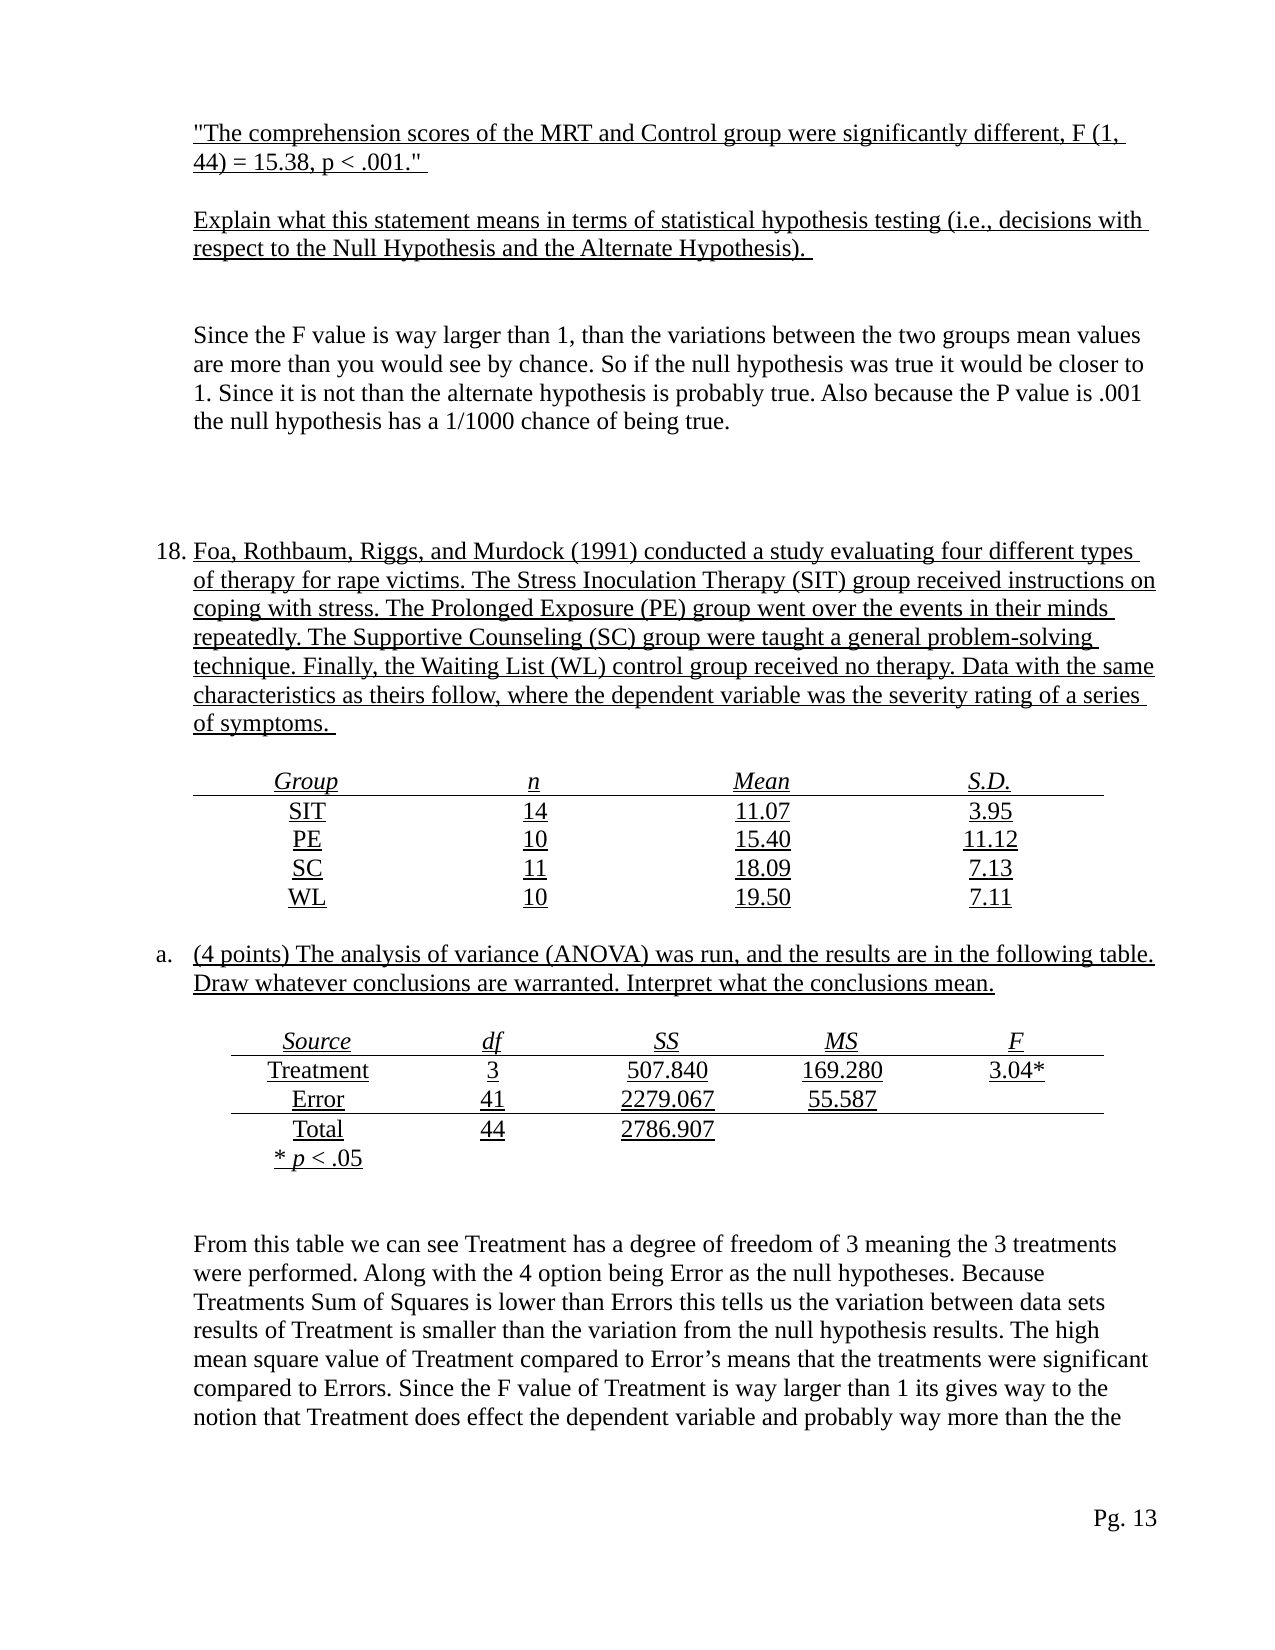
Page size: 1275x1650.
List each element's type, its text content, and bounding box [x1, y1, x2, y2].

table_cell 44 [405, 1114, 580, 1143]
table_header S.D. [877, 766, 1104, 795]
table_header Mean [649, 766, 877, 795]
table_cell 11 [421, 853, 649, 882]
table_cell [755, 1143, 929, 1172]
table_header df [405, 1026, 580, 1054]
table_cell [930, 1143, 1104, 1172]
table_cell [930, 1084, 1104, 1113]
table_cell 11.12 [877, 825, 1104, 853]
table_header Group [193, 766, 421, 795]
table_cell 19.50 [649, 882, 877, 911]
table_cell 11.07 [649, 796, 877, 824]
table_cell WL [193, 882, 421, 911]
table_cell 7.13 [877, 853, 1104, 882]
table_cell Total [231, 1114, 405, 1143]
table_cell [930, 1114, 1104, 1143]
text Explain what this statement means in terms of statistical hypothesis testing (i.e., decisions with respect to the Null Hypothesis and the Alternate Hypothesis). [193, 205, 1157, 262]
text "The comprehension scores of the MRT and Control group were significantly different, F (1, 44) = 15.38, p < .001." [193, 118, 1157, 176]
table_cell 55.587 [755, 1084, 929, 1113]
table_cell Error [231, 1084, 405, 1113]
table_cell SIT [193, 796, 421, 824]
table_header SS [580, 1026, 755, 1054]
table_cell 2279.067 [580, 1084, 755, 1113]
table_header MS [755, 1026, 929, 1054]
text From this table we can see Treatment has a degree of freedom of 3 meaning the 3 treatments were performed. Along with the 4 option being Error as the null hypotheses. Because Treatments Sum of Squares is lower than Errors this tells us the variation between data sets results of Treatment is smaller than the variation from the null hypothesis results. The high mean square value of Treatment compared to Error’s means that the treatments were significant compared to Errors. Since the F value of Treatment is way larger than 1 its gives way to the notion that Treatment does effect the dependent variable and probably way more than the the [193, 1229, 1157, 1430]
text Since the F value is way larger than 1, than the variations between the two groups mean values are more than you would see by chance. So if the null hypothesis was true it would be closer to 1. Since it is not than the alternate hypothesis is probably true. Also because the P value is .001 the null hypothesis has a 1/1000 chance of being true. [193, 320, 1157, 435]
table_cell 169.280 [755, 1056, 929, 1084]
list (4 points) The analysis of variance (ANOVA) was run, and the results are in the following table. Draw whatever conclusions are warranted. Interpret what the conclusions mean. [156, 939, 1157, 997]
table_cell 15.40 [649, 825, 877, 853]
table_cell [580, 1143, 755, 1172]
table_cell * p < .05 [231, 1143, 405, 1172]
table_cell 10 [421, 825, 649, 853]
table_cell Treatment [231, 1056, 405, 1084]
table_header Source [231, 1026, 405, 1054]
table_cell 2786.907 [580, 1114, 755, 1143]
table_cell 18.09 [649, 853, 877, 882]
table_cell 7.11 [877, 882, 1104, 911]
table_cell [755, 1114, 929, 1143]
table_cell 41 [405, 1084, 580, 1113]
table_cell 14 [421, 796, 649, 824]
table_header F [930, 1026, 1104, 1054]
table_cell 3 [405, 1056, 580, 1084]
table_cell 3.04* [930, 1056, 1104, 1084]
table_cell 10 [421, 882, 649, 911]
table_cell 507.840 [580, 1056, 755, 1084]
table_cell 3.95 [877, 796, 1104, 824]
table_cell PE [193, 825, 421, 853]
table_cell [405, 1143, 580, 1172]
table_header n [421, 766, 649, 795]
table_cell SC [193, 853, 421, 882]
list Foa, Rothbaum, Riggs, and Murdock (1991) conducted a study evaluating four different types of therapy for rape victims. The Stress Inoculation Therapy (SIT) group received instructions on coping with stress. The Prolonged Exposure (PE) group went over the events in their minds repeatedly. The Supportive Counseling (SC) group were taught a general problem-solving technique. Finally, the Waiting List (WL) control group received no therapy. Data with the same characteristics as theirs follow, where the dependent variable was the severity rating of a series of symptoms. [156, 536, 1157, 737]
